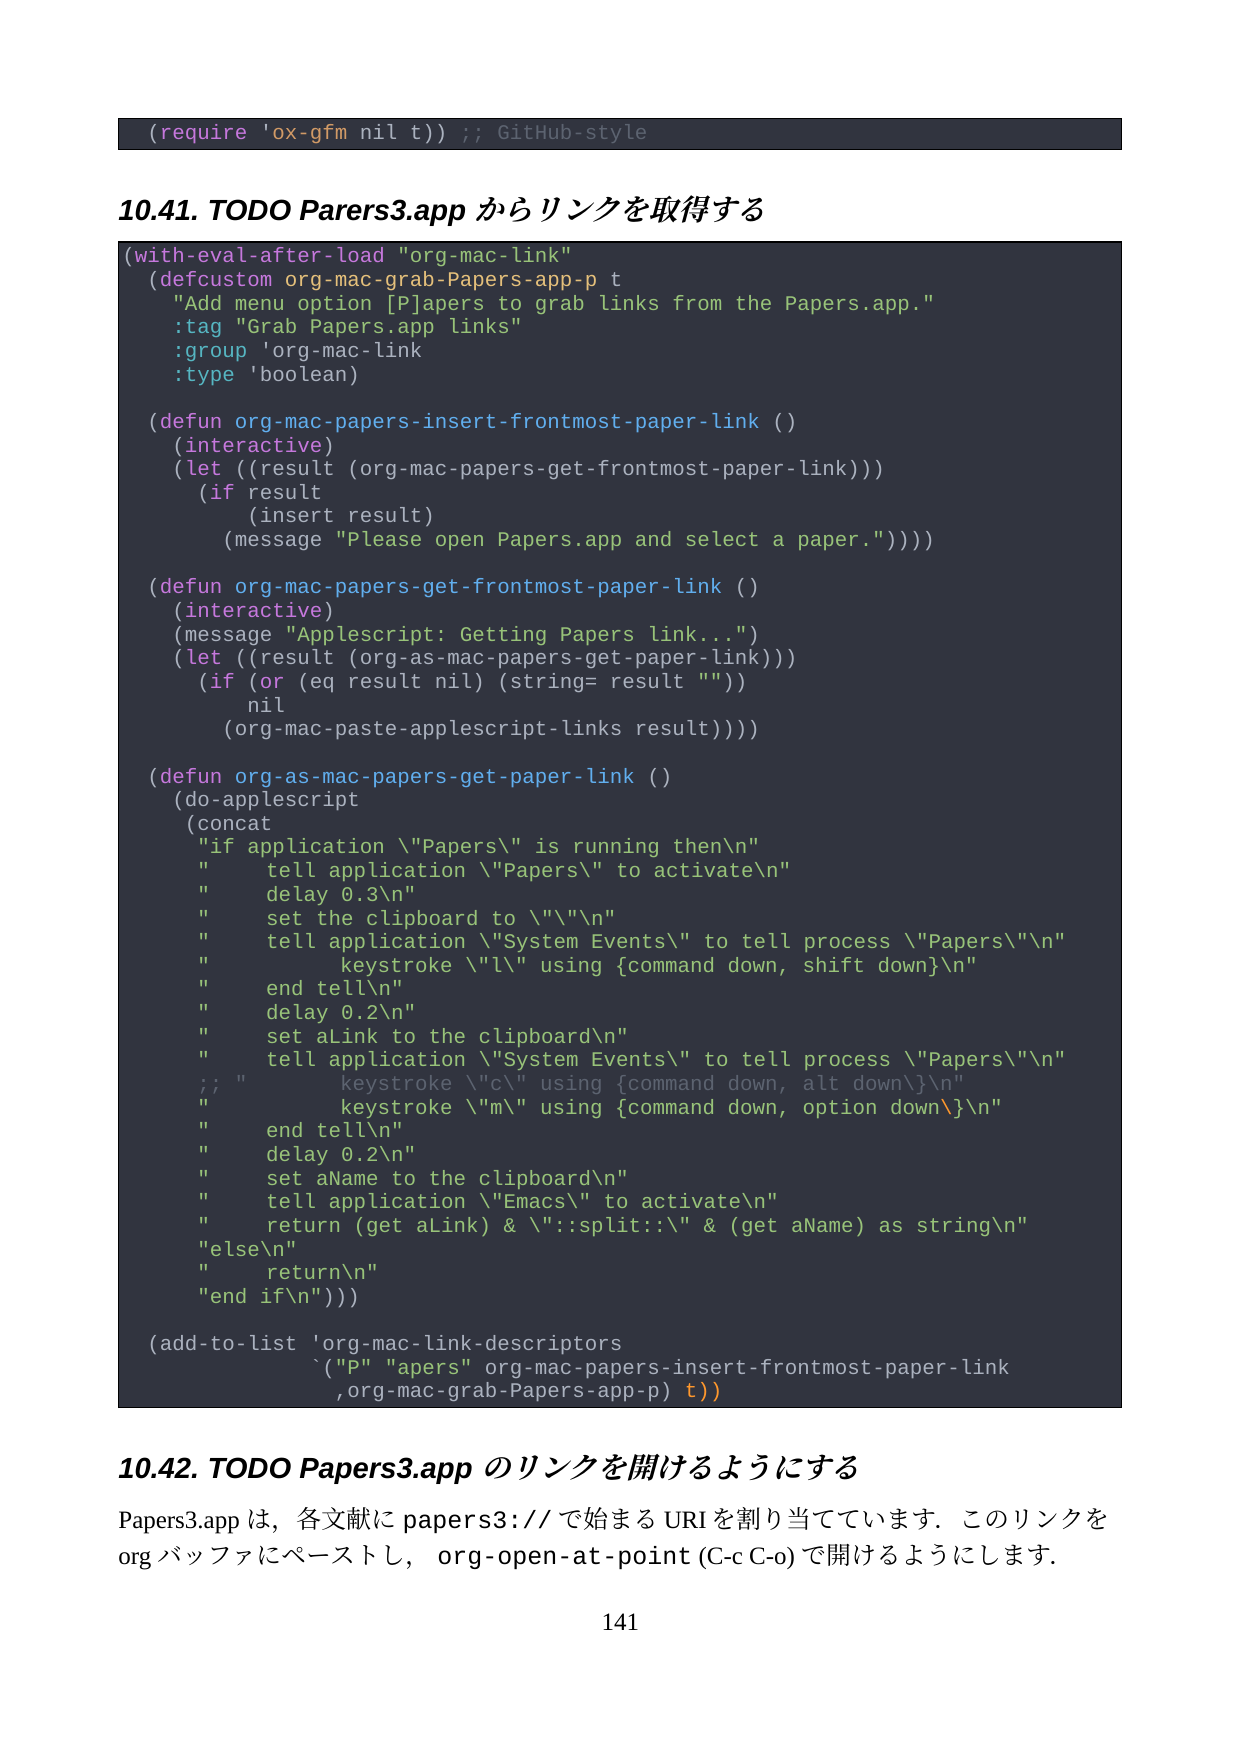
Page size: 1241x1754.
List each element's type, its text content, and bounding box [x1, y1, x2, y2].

text "if application \"Papers\" is running then\n" [119, 833, 1121, 856]
text :type 'boolean) [119, 360, 1121, 383]
text (org-mac-paste-applescript-links result)))) [119, 714, 1121, 738]
text " tell application \"Emacs\" to activate\n" [119, 1187, 1121, 1211]
text (with-eval-after-load "org-mac-link" [119, 243, 1121, 265]
subtitle TODO Parers3.app からリンクを取得する [118, 187, 1122, 229]
text " keystroke \"l\" using {command down, shift down}\n" [119, 951, 1121, 974]
text (interactive) [119, 431, 1121, 454]
text (let ((result (org-as-mac-papers-get-paper-link))) [119, 643, 1121, 667]
text nil [119, 691, 1121, 714]
text " set aLink to the clipboard\n" [119, 1022, 1121, 1045]
text (message "Applescript: Getting Papers link...") [119, 620, 1121, 643]
text " tell application \"System Events\" to tell process \"Papers\"\n" [119, 927, 1121, 951]
text " set aName to the clipboard\n" [119, 1164, 1121, 1187]
text " end tell\n" [119, 974, 1121, 998]
text " set the clipboard to \"\"\n" [119, 903, 1121, 927]
text (insert result) [119, 502, 1121, 525]
text :group 'org-mac-link [119, 336, 1121, 360]
text (do-applescript [119, 785, 1121, 809]
text `("P" "apers" org-mac-papers-insert-frontmost-paper-link [119, 1353, 1121, 1376]
text " delay 0.3\n" [119, 880, 1121, 903]
text (if (or (eq result nil) (string= result "")) [119, 667, 1121, 691]
text (message "Please open Papers.app and select a paper.")))) [119, 525, 1121, 549]
text (defun org-mac-papers-get-frontmost-paper-link () [119, 572, 1121, 596]
text "Add menu option [P]apers to grab links from the Papers.app." [119, 289, 1121, 312]
text (if result [119, 478, 1121, 502]
text (let ((result (org-mac-papers-get-frontmost-paper-link))) [119, 454, 1121, 478]
subtitle TODO Papers3.app のリンクを開けるようにする [118, 1445, 1122, 1487]
text ,org-mac-grab-Papers-app-p) t)) [119, 1376, 1121, 1407]
text (add-to-list 'org-mac-link-descriptors [119, 1329, 1121, 1353]
text (require 'ox-gfm nil t)) ;; GitHub-style [119, 119, 1121, 149]
text "end if\n"))) [119, 1282, 1121, 1306]
text " delay 0.2\n" [119, 998, 1121, 1022]
text :tag "Grab Papers.app links" [119, 312, 1121, 336]
text " return (get aLink) & \"::split::\" & (get aName) as string\n" [119, 1211, 1121, 1234]
text Papers3.app は，各文献に papers3:// で始まるURIを割り当てています．このリンクを org バッファにペーストし， org-open-at-point (C-c C-o) で開けるようにします． [118, 1500, 1122, 1572]
text (defun org-as-mac-papers-get-paper-link () [119, 762, 1121, 785]
text " delay 0.2\n" [119, 1140, 1121, 1164]
text " return\n" [119, 1258, 1121, 1282]
text ;; " keystroke \"c\" using {command down, alt down\}\n" [119, 1069, 1121, 1093]
text " tell application \"System Events\" to tell process \"Papers\"\n" [119, 1045, 1121, 1069]
text " keystroke \"m\" using {command down, option down\}\n" [119, 1093, 1121, 1116]
text (defun org-mac-papers-insert-frontmost-paper-link () [119, 407, 1121, 431]
text " end tell\n" [119, 1116, 1121, 1140]
text " tell application \"Papers\" to activate\n" [119, 856, 1121, 880]
text "else\n" [119, 1234, 1121, 1258]
text (concat [119, 809, 1121, 833]
text (interactive) [119, 596, 1121, 620]
text (defcustom org-mac-grab-Papers-app-p t [119, 265, 1121, 289]
